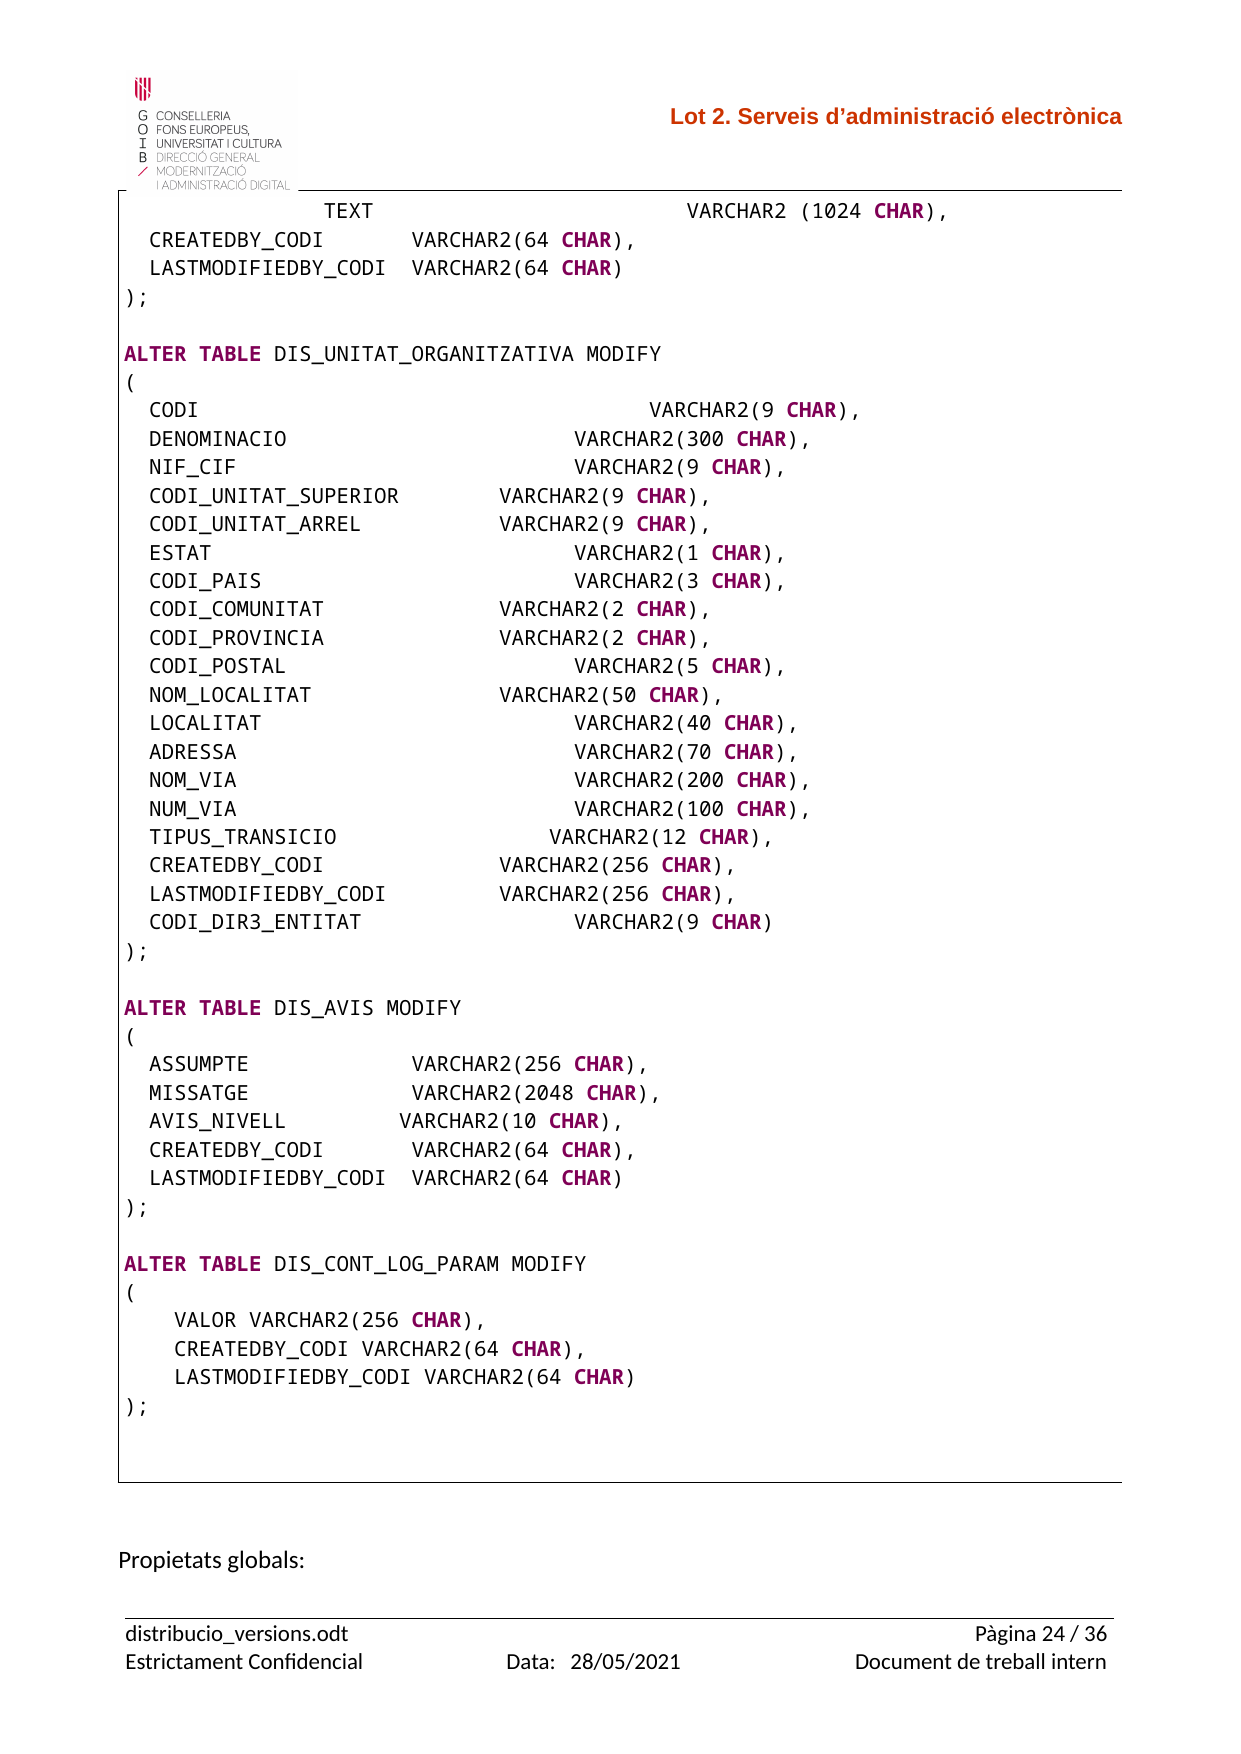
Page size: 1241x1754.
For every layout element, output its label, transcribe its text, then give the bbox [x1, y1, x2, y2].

text Propietats globals: [118, 1544, 1122, 1574]
table_header TEXT VARCHAR2 (1024 CHAR), CREATEDBY_CODI VARCHAR2(64 CHAR), LASTMODIFIEDBY_CODI VARCHAR2(64 CHAR) ); ALTER TABLE DIS_UNITAT_ORGANITZATIVA MODIFY ( CODI VARCHAR2(9 CHAR), DENOMINACIO VARCHAR2(300 CHAR), NIF_CIF VARCHAR2(9 CHAR), CODI_UNITAT_SUPERIOR VARCHAR2(9 CHAR), CODI_UNITAT_ARREL VARCHAR2(9 CHAR), ESTAT VARCHAR2(1 CHAR), CODI_PAIS VARCHAR2(3 CHAR), CODI_COMUNITAT VARCHAR2(2 CHAR), CODI_PROVINCIA VARCHAR2(2 CHAR), CODI_POSTAL VARCHAR2(5 CHAR), NOM_LOCALITAT VARCHAR2(50 CHAR), LOCALITAT VARCHAR2(40 CHAR), ADRESSA VARCHAR2(70 CHAR), NOM_VIA VARCHAR2(200 CHAR), NUM_VIA VARCHAR2(100 CHAR), TIPUS_TRANSICIO VARCHAR2(12 CHAR), CREATEDBY_CODI VARCHAR2(256 CHAR), LASTMODIFIEDBY_CODI VARCHAR2(256 CHAR), CODI_DIR3_ENTITAT VARCHAR2(9 CHAR) ); ALTER TABLE DIS_AVIS MODIFY ( ASSUMPTE VARCHAR2(256 CHAR), MISSATGE VARCHAR2(2048 CHAR), AVIS_NIVELL VARCHAR2(10 CHAR), CREATEDBY_CODI VARCHAR2(64 CHAR), LASTMODIFIEDBY_CODI VARCHAR2(64 CHAR) ); ALTER TABLE DIS_CONT_LOG_PARAM MODIFY ( VALOR VARCHAR2(256 CHAR), CREATEDBY_CODI VARCHAR2(64 CHAR), LASTMODIFIEDBY_CODI VARCHAR2(64 CHAR) ); [119, 191, 1122, 1482]
picture [126, 70, 299, 197]
